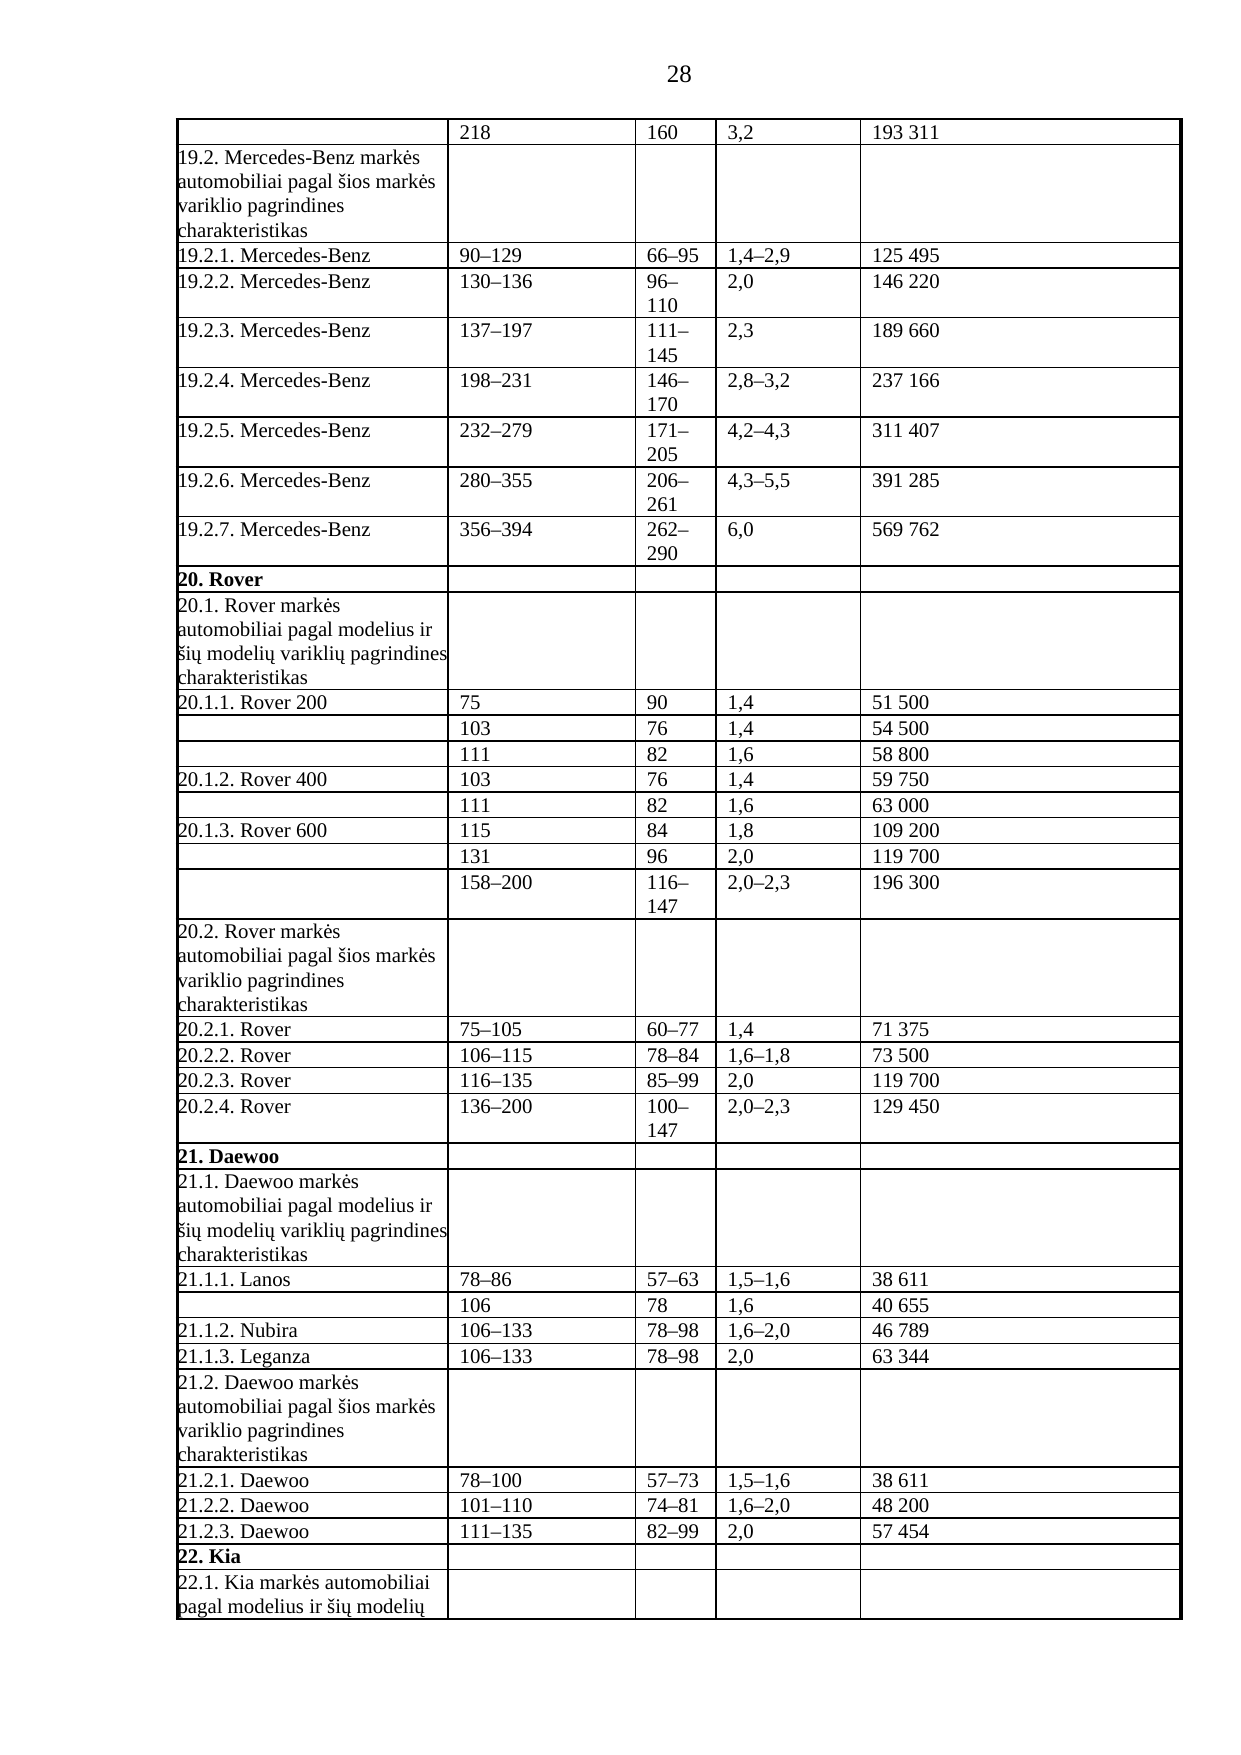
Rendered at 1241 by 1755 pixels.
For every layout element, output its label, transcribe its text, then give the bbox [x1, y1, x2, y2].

table_cell [449, 1545, 635, 1568]
table_cell 66–95 [636, 243, 715, 267]
table_cell 90 [636, 690, 715, 714]
table_cell 20.1.3. Rover 600 [179, 818, 447, 842]
table_cell [449, 593, 635, 689]
table_cell 1,4 [717, 767, 860, 791]
table_cell [717, 1144, 860, 1168]
table_cell 218 [449, 120, 635, 144]
table_cell 111–135 [449, 1519, 635, 1543]
table_cell 58 800 [861, 742, 1179, 766]
table_cell 59 750 [861, 767, 1179, 791]
table_cell 116–147 [636, 870, 715, 918]
table_cell 193 311 [861, 120, 1179, 144]
table_cell [861, 1570, 1179, 1618]
table_cell 106 [449, 1293, 635, 1317]
table_cell 1,5–1,6 [717, 1468, 860, 1492]
table_cell 78–84 [636, 1043, 715, 1067]
table_cell 57–63 [636, 1267, 715, 1291]
table_cell 391 285 [861, 468, 1179, 516]
table_cell 129 450 [861, 1094, 1179, 1142]
table_cell 119 700 [861, 1068, 1179, 1092]
table_cell 130–136 [449, 269, 635, 317]
table_cell 1,4 [717, 1017, 860, 1041]
table_cell 232–279 [449, 418, 635, 466]
table_cell 1,8 [717, 818, 860, 842]
table_cell 38 611 [861, 1468, 1179, 1492]
table_cell [449, 567, 635, 591]
table_cell 6,0 [717, 517, 860, 565]
table_cell 311 407 [861, 418, 1179, 466]
table_cell 2,0 [717, 1068, 860, 1092]
table_cell 48 200 [861, 1493, 1179, 1517]
table_cell [861, 1545, 1179, 1568]
table_cell 20.2.1. Rover [179, 1017, 447, 1041]
table_cell 40 655 [861, 1293, 1179, 1317]
table_cell 160 [636, 120, 715, 144]
table_cell 146 220 [861, 269, 1179, 317]
table_cell [636, 920, 715, 1016]
table_cell 1,6 [717, 742, 860, 766]
table_cell 262–290 [636, 517, 715, 565]
table_cell [717, 567, 860, 591]
table_cell 101–110 [449, 1493, 635, 1517]
table_cell [179, 716, 447, 740]
table_cell 1,4–2,9 [717, 243, 860, 267]
table_cell 19.2.6. Mercedes-Benz [179, 468, 447, 516]
table_cell [717, 1570, 860, 1618]
table_cell [449, 1144, 635, 1168]
table_cell [179, 1293, 447, 1317]
table_cell 198–231 [449, 368, 635, 416]
table_cell [449, 1170, 635, 1266]
table_cell [449, 145, 635, 242]
table_cell 106–133 [449, 1318, 635, 1342]
table_cell [636, 1370, 715, 1466]
table_cell 119 700 [861, 844, 1179, 868]
table_cell 1,4 [717, 716, 860, 740]
table_cell 106–133 [449, 1344, 635, 1368]
table_cell [449, 1570, 635, 1618]
table_cell 116–135 [449, 1068, 635, 1092]
table_cell 137–197 [449, 318, 635, 367]
table_cell 2,0 [717, 269, 860, 317]
table_cell [179, 742, 447, 766]
table_cell 2,0 [717, 1344, 860, 1368]
table_cell [861, 145, 1179, 242]
table_cell [861, 1144, 1179, 1168]
table_cell 1,6 [717, 793, 860, 817]
table_cell 74–81 [636, 1493, 715, 1517]
table_cell 136–200 [449, 1094, 635, 1142]
table_cell 20.2.4. Rover [179, 1094, 447, 1142]
table_cell 90–129 [449, 243, 635, 267]
table_cell 1,6–1,8 [717, 1043, 860, 1067]
table_cell 75 [449, 690, 635, 714]
table_cell [717, 1170, 860, 1266]
table_cell [861, 1370, 1179, 1466]
table_cell 196 300 [861, 870, 1179, 918]
table_cell 84 [636, 818, 715, 842]
table_cell 569 762 [861, 517, 1179, 565]
table_cell [179, 844, 447, 868]
table_cell [636, 1170, 715, 1266]
table_cell 46 789 [861, 1318, 1179, 1342]
table_cell 2,3 [717, 318, 860, 367]
table_cell [861, 593, 1179, 689]
table_cell 21.2. Daewoo markės automobiliai pagal šios markės variklio pagrindines charakteristikas [179, 1370, 447, 1466]
table_cell 78–86 [449, 1267, 635, 1291]
table_cell 109 200 [861, 818, 1179, 842]
table_cell 21.1. Daewoo markės automobiliai pagal modelius ir šių modelių variklių pagrindines charakteristikas [179, 1170, 447, 1266]
table_cell 71 375 [861, 1017, 1179, 1041]
table_cell 106–115 [449, 1043, 635, 1067]
table_cell 82 [636, 742, 715, 766]
table_cell 20.2.2. Rover [179, 1043, 447, 1067]
table_cell 2,0 [717, 1519, 860, 1543]
table_cell 4,2–4,3 [717, 418, 860, 466]
table_cell 2,8–3,2 [717, 368, 860, 416]
table_cell 20.1.1. Rover 200 [179, 690, 447, 714]
table_cell 115 [449, 818, 635, 842]
table_cell 1,4 [717, 690, 860, 714]
table_cell 20.1. Rover markės automobiliai pagal modelius ir šių modelių variklių pagrindines charakteristikas [179, 593, 447, 689]
table_cell 38 611 [861, 1267, 1179, 1291]
table_cell 237 166 [861, 368, 1179, 416]
table_cell 1,6 [717, 1293, 860, 1317]
table_cell 85–99 [636, 1068, 715, 1092]
table_cell 51 500 [861, 690, 1179, 714]
table_cell [636, 145, 715, 242]
table_cell 82–99 [636, 1519, 715, 1543]
table_cell [636, 1545, 715, 1568]
table_cell 57–73 [636, 1468, 715, 1492]
table_cell 1,6–2,0 [717, 1493, 860, 1517]
table_cell 76 [636, 716, 715, 740]
table_cell 21. Daewoo [179, 1144, 447, 1168]
table_cell 54 500 [861, 716, 1179, 740]
table_cell 3,2 [717, 120, 860, 144]
table_cell 146–170 [636, 368, 715, 416]
table_cell 2,0 [717, 844, 860, 868]
table_cell 75–105 [449, 1017, 635, 1041]
table_cell 20.1.2. Rover 400 [179, 767, 447, 791]
table_cell 22. Kia [179, 1545, 447, 1568]
table_cell 21.1.2. Nubira [179, 1318, 447, 1342]
table_cell 131 [449, 844, 635, 868]
table_cell [717, 920, 860, 1016]
table_cell 22.1. Kia markės automobiliai pagal modelius ir šių modelių [179, 1570, 447, 1618]
table_cell 19.2.7. Mercedes-Benz [179, 517, 447, 565]
table_cell 2,0–2,3 [717, 870, 860, 918]
table_cell 111 [449, 793, 635, 817]
table_cell [717, 145, 860, 242]
table_cell 111 [449, 742, 635, 766]
table_cell [717, 1545, 860, 1568]
table_cell 19.2. Mercedes-Benz markės automobiliai pagal šios markės variklio pagrindines charakteristikas [179, 145, 447, 242]
table_cell [636, 593, 715, 689]
table_cell 96–110 [636, 269, 715, 317]
table_cell [449, 920, 635, 1016]
table_cell 21.2.3. Daewoo [179, 1519, 447, 1543]
table_cell [179, 870, 447, 918]
table_cell 21.2.1. Daewoo [179, 1468, 447, 1492]
table_cell 111–145 [636, 318, 715, 367]
table_cell 103 [449, 767, 635, 791]
table_cell 2,0–2,3 [717, 1094, 860, 1142]
table_cell [861, 920, 1179, 1016]
table_cell 21.1.1. Lanos [179, 1267, 447, 1291]
table_cell 19.2.2. Mercedes-Benz [179, 269, 447, 317]
table_cell [179, 793, 447, 817]
table_cell 19.2.3. Mercedes-Benz [179, 318, 447, 367]
table_cell 73 500 [861, 1043, 1179, 1067]
table_cell 20.2. Rover markės automobiliai pagal šios markės variklio pagrindines charakteristikas [179, 920, 447, 1016]
table_cell 1,5–1,6 [717, 1267, 860, 1291]
table_cell [449, 1370, 635, 1466]
table_cell [861, 1170, 1179, 1266]
table_cell 76 [636, 767, 715, 791]
table_cell 1,6–2,0 [717, 1318, 860, 1342]
table_cell 4,3–5,5 [717, 468, 860, 516]
table_cell [717, 1370, 860, 1466]
table_cell 78–98 [636, 1318, 715, 1342]
table_cell 171–205 [636, 418, 715, 466]
table_cell 19.2.4. Mercedes-Benz [179, 368, 447, 416]
table_cell 20. Rover [179, 567, 447, 591]
table_cell 103 [449, 716, 635, 740]
table_cell 60–77 [636, 1017, 715, 1041]
table_cell [636, 1144, 715, 1168]
table_cell [636, 567, 715, 591]
table_cell 57 454 [861, 1519, 1179, 1543]
table_cell [179, 120, 447, 144]
table_cell 21.1.3. Leganza [179, 1344, 447, 1368]
table_cell 63 344 [861, 1344, 1179, 1368]
table_cell 21.2.2. Daewoo [179, 1493, 447, 1517]
table_cell 19.2.1. Mercedes-Benz [179, 243, 447, 267]
table_cell 78–100 [449, 1468, 635, 1492]
table_cell [717, 593, 860, 689]
table_cell 206–261 [636, 468, 715, 516]
table_cell 78–98 [636, 1344, 715, 1368]
table_cell 100–147 [636, 1094, 715, 1142]
table_cell 189 660 [861, 318, 1179, 367]
table_cell 96 [636, 844, 715, 868]
table_cell [636, 1570, 715, 1618]
table_cell 19.2.5. Mercedes-Benz [179, 418, 447, 466]
table_cell [861, 567, 1179, 591]
table_cell 82 [636, 793, 715, 817]
table_cell 158–200 [449, 870, 635, 918]
table_cell 20.2.3. Rover [179, 1068, 447, 1092]
table_cell 78 [636, 1293, 715, 1317]
table_cell 280–355 [449, 468, 635, 516]
table_cell 356–394 [449, 517, 635, 565]
table_cell 63 000 [861, 793, 1179, 817]
table_cell 125 495 [861, 243, 1179, 267]
